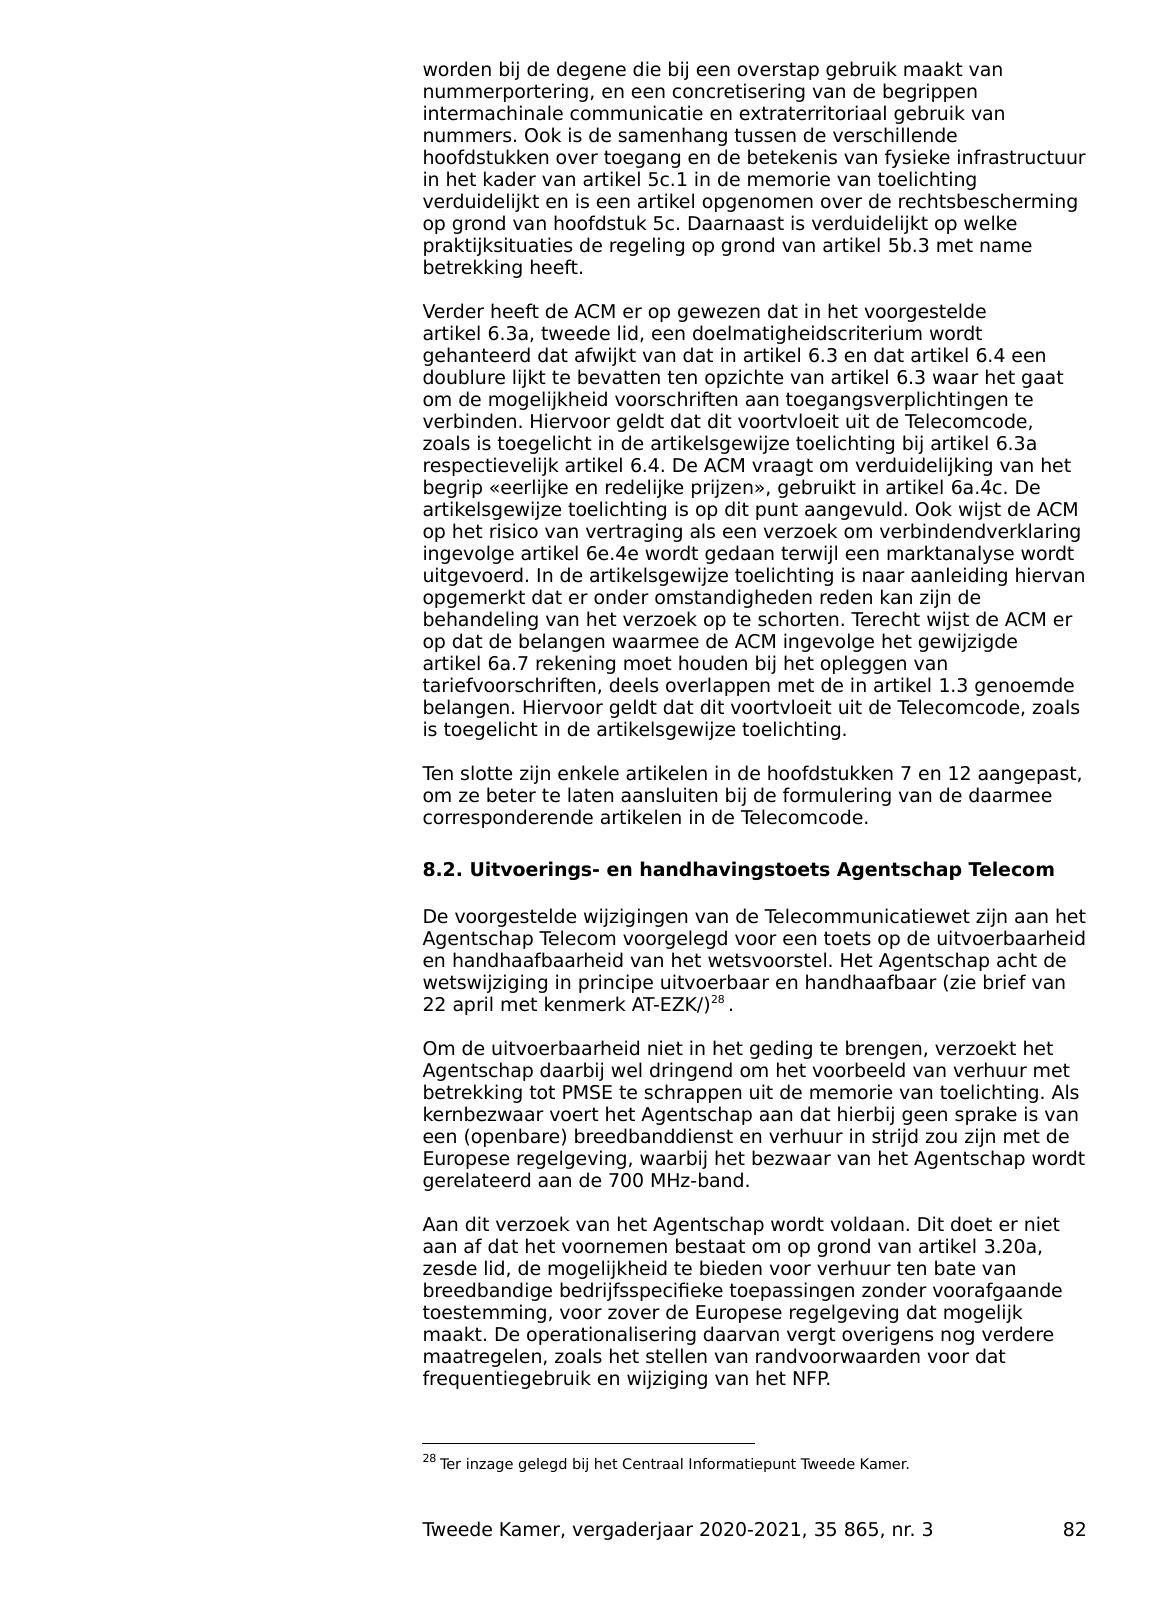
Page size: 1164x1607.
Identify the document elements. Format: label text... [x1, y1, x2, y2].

text Verder heeft de ACM er op gewezen dat in het voorgestelde artikel 6.3a, tweede lid, een doelmatigheidscriterium wordt gehanteerd dat afwijkt van dat in artikel 6.3 en dat artikel 6.4 een doublure lijkt te bevatten ten opzichte van artikel 6.3 waar het gaat om de mogelijkheid voorschriften aan toegangsverplichtingen te verbinden. Hiervoor geldt dat dit voortvloeit uit de Telecomcode, zoals is toegelicht in de artikelsgewijze toelichting bij artikel 6.3a respectievelijk artikel 6.4. De ACM vraagt om verduidelijking van het begrip «eerlijke en redelijke prijzen», gebruikt in artikel 6a.4c. De artikelsgewijze toelichting is op dit punt aangevuld. Ook wijst de ACM op het risico van vertraging als een verzoek om verbindendverklaring ingevolge artikel 6e.4e wordt gedaan terwijl een marktanalyse wordt uitgevoerd. In de artikelsgewijze toelichting is naar aanleiding hiervan opgemerkt dat er onder omstandigheden reden kan zijn de behandeling van het verzoek op te schorten. Terecht wijst de ACM er op dat de belangen waarmee de ACM ingevolge het gewijzigde artikel 6a.7 rekening moet houden bij het opleggen van tariefvoorschriften, deels overlappen met de in artikel 1.3 genoemde belangen. Hiervoor geldt dat dit voortvloeit uit de Telecomcode, zoals is toegelicht in de artikelsgewijze toelichting. [422, 301, 1087, 741]
subtitle 8.2. Uitvoerings- en handhavingstoets Agentschap Telecom [422, 859, 1087, 881]
text worden bij de degene die bij een overstap gebruik maakt van nummerportering, en een concretisering van de begrippen intermachinale communicatie en extraterritoriaal gebruik van nummers. Ook is de samenhang tussen de verschillende hoofdstukken over toegang en de betekenis van fysieke infrastructuur in het kader van artikel 5c.1 in de memorie van toelichting verduidelijkt en is een artikel opgenomen over de rechtsbescherming op grond van hoofdstuk 5c. Daarnaast is verduidelijkt op welke praktijksituaties de regeling op grond van artikel 5b.3 met name betrekking heeft. [422, 59, 1087, 279]
text Ten slotte zijn enkele artikelen in de hoofdstukken 7 en 12 aangepast, om ze beter te laten aansluiten bij de formulering van de daarmee corresponderende artikelen in de Telecomcode. [422, 763, 1087, 829]
text Aan dit verzoek van het Agentschap wordt voldaan. Dit doet er niet aan af dat het voornemen bestaat om op grond van artikel 3.20a, zesde lid, de mogelijkheid te bieden voor verhuur ten bate van breedbandige bedrijfsspecifieke toepassingen zonder voorafgaande toestemming, voor zover de Europese regelgeving dat mogelijk maakt. De operationalisering daarvan vergt overigens nog verdere maatregelen, zoals het stellen van randvoorwaarden voor dat frequentiegebruik en wijziging van het NFP. [422, 1214, 1087, 1390]
text Om de uitvoerbaarheid niet in het geding te brengen, verzoekt het Agentschap daarbij wel dringend om het voorbeeld van verhuur met betrekking tot PMSE te schrappen uit de memorie van toelichting. Als kernbezwaar voert het Agentschap aan dat hierbij geen sprake is van een (openbare) breedbanddienst en verhuur in strijd zou zijn met de Europese regelgeving, waarbij het bezwaar van het Agentschap wordt gerelateerd aan de 700 MHz-band. [422, 1038, 1087, 1192]
text De voorgestelde wijzigingen van de Telecommunicatiewet zijn aan het Agentschap Telecom voorgelegd voor een toets op de uitvoerbaarheid en handhaafbaarheid van het wetsvoorstel. Het Agentschap acht de wetswijziging in principe uitvoerbaar en handhaafbaar (zie brief van 22 april met kenmerk AT-EZK/). [422, 906, 1087, 1016]
text Ter inzage gelegd bij het Centraal Informatiepunt Tweede Kamer. [422, 1452, 1087, 1474]
